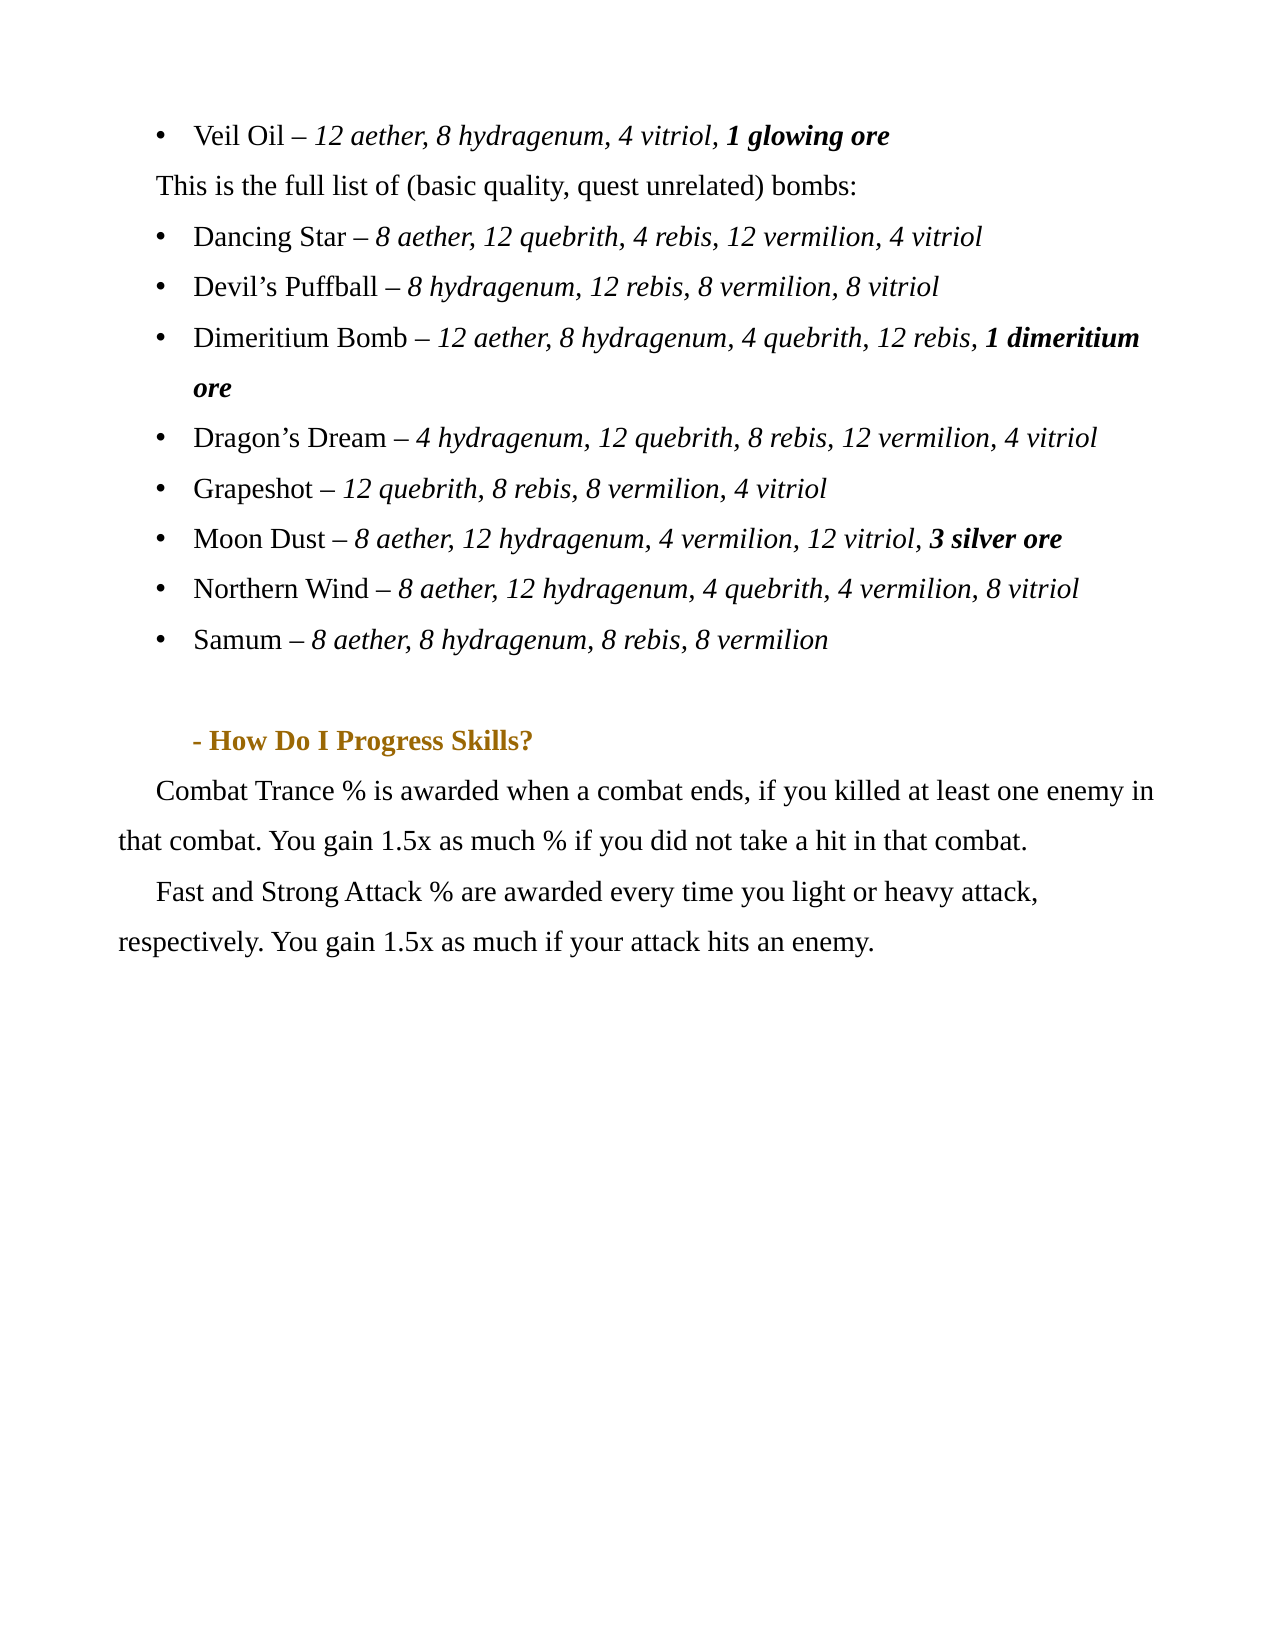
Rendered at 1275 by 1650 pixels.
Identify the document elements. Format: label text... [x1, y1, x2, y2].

text - How Do I Progress Skills? [118, 723, 1157, 756]
text Combat Trance % is awarded when a combat ends, if you killed at least one enemy in that combat. You gain 1.5x as much % if you did not take a hit in that combat. [118, 773, 1157, 857]
list Northern Wind – 8 aether, 12 hydragenum, 4 quebrith, 4 vermilion, 8 vitriol [156, 572, 1157, 605]
list Dragon’s Dream – 4 hydragenum, 12 quebrith, 8 rebis, 12 vermilion, 4 vitriol [156, 420, 1157, 454]
text This is the full list of (basic quality, quest unrelated) bombs: [118, 168, 1157, 202]
list Samum – 8 aether, 8 hydragenum, 8 rebis, 8 vermilion [156, 622, 1157, 656]
list Dimeritium Bomb – 12 aether, 8 hydragenum, 4 quebrith, 12 rebis, 1 dimeritium ore [156, 320, 1157, 404]
list Dancing Star – 8 aether, 12 quebrith, 4 rebis, 12 vermilion, 4 vitriol [156, 219, 1157, 252]
list Grapeshot – 12 quebrith, 8 rebis, 8 vermilion, 4 vitriol [156, 471, 1157, 504]
text Fast and Strong Attack % are awarded every time you light or heavy attack, respectively. You gain 1.5x as much if your attack hits an enemy. [118, 874, 1157, 958]
list Veil Oil – 12 aether, 8 hydragenum, 4 vitriol, 1 glowing ore [156, 118, 1157, 152]
list Moon Dust – 8 aether, 12 hydragenum, 4 vermilion, 12 vitriol, 3 silver ore [156, 521, 1157, 555]
list Devil’s Puffball – 8 hydragenum, 12 rebis, 8 vermilion, 8 vitriol [156, 269, 1157, 303]
